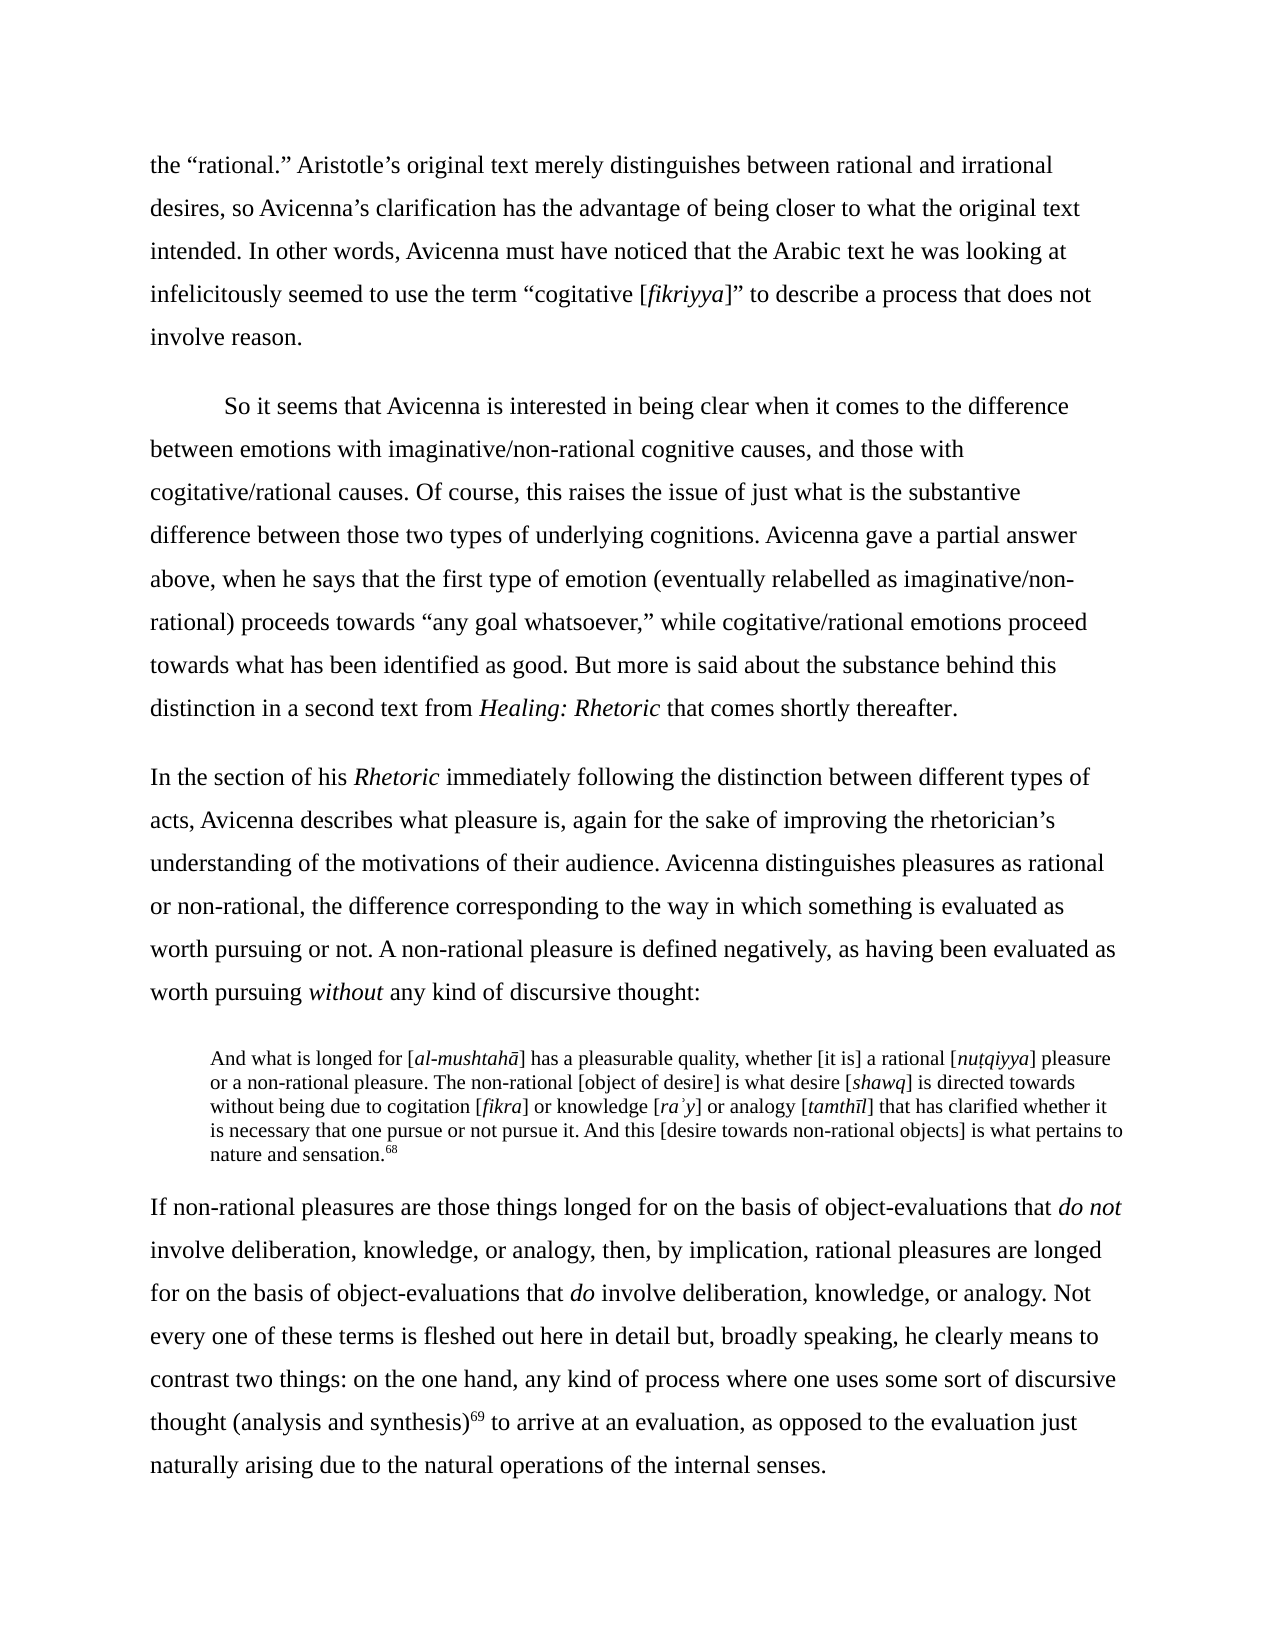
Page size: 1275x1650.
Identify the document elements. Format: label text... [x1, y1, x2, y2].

text So it seems that Avicenna is interested in being clear when it comes to the difference between emotions with imaginative/non-rational cognitive causes, and those with cogitative/rational causes. Of course, this raises the issue of just what is the substantive difference between those two types of underlying cognitions. Avicenna gave a partial answer above, when he says that the first type of emotion (eventually relabelled as imaginative/non-rational) proceeds towards “any goal whatsoever,” while cogitative/rational emotions proceed towards what has been identified as good. But more is said about the substance behind this distinction in a second text from Healing: Rhetoric that comes shortly thereafter. [150, 391, 1125, 722]
text If non-rational pleasures are those things longed for on the basis of object-evaluations that do not involve deliberation, knowledge, or analogy, then, by implication, rational pleasures are longed for on the basis of object-evaluations that do involve deliberation, knowledge, or analogy. Not every one of these terms is fleshed out here in detail but, broadly speaking, he clearly means to contrast two things: on the one hand, any kind of process where one uses some sort of discursive thought (analysis and synthesis) to arrive at an evaluation, as opposed to the evaluation just naturally arising due to the natural operations of the internal senses. [150, 1192, 1125, 1479]
text And what is longed for [al-mushtahā] has a pleasurable quality, whether [it is] a rational [nuṭqiyya] pleasure or a non-rational pleasure. The non-rational [object of desire] is what desire [shawq] is directed towards without being due to cogitation [fikra] or knowledge [raʾy] or analogy [tamthīl] that has clarified whether it is necessary that one pursue or not pursue it. And this [desire towards non-rational objects] is what pertains to nature and sensation. [210, 1046, 1125, 1166]
text In the section of his Rhetoric immediately following the distinction between different types of acts, Avicenna describes what pleasure is, again for the sake of improving the rhetorician’s understanding of the motivations of their audience. Avicenna distinguishes pleasures as rational or non-rational, the difference corresponding to the way in which something is evaluated as worth pursuing or not. A non-rational pleasure is defined negatively, as having been evaluated as worth pursuing without any kind of discursive thought: [150, 762, 1125, 1006]
text the “rational.” Aristotle’s original text merely distinguishes between rational and irrational desires, so Avicenna’s clarification has the advantage of being closer to what the original text intended. In other words, Avicenna must have noticed that the Arabic text he was looking at infelicitously seemed to use the term “cogitative [fikriyya]” to describe a process that does not involve reason. [150, 150, 1125, 351]
